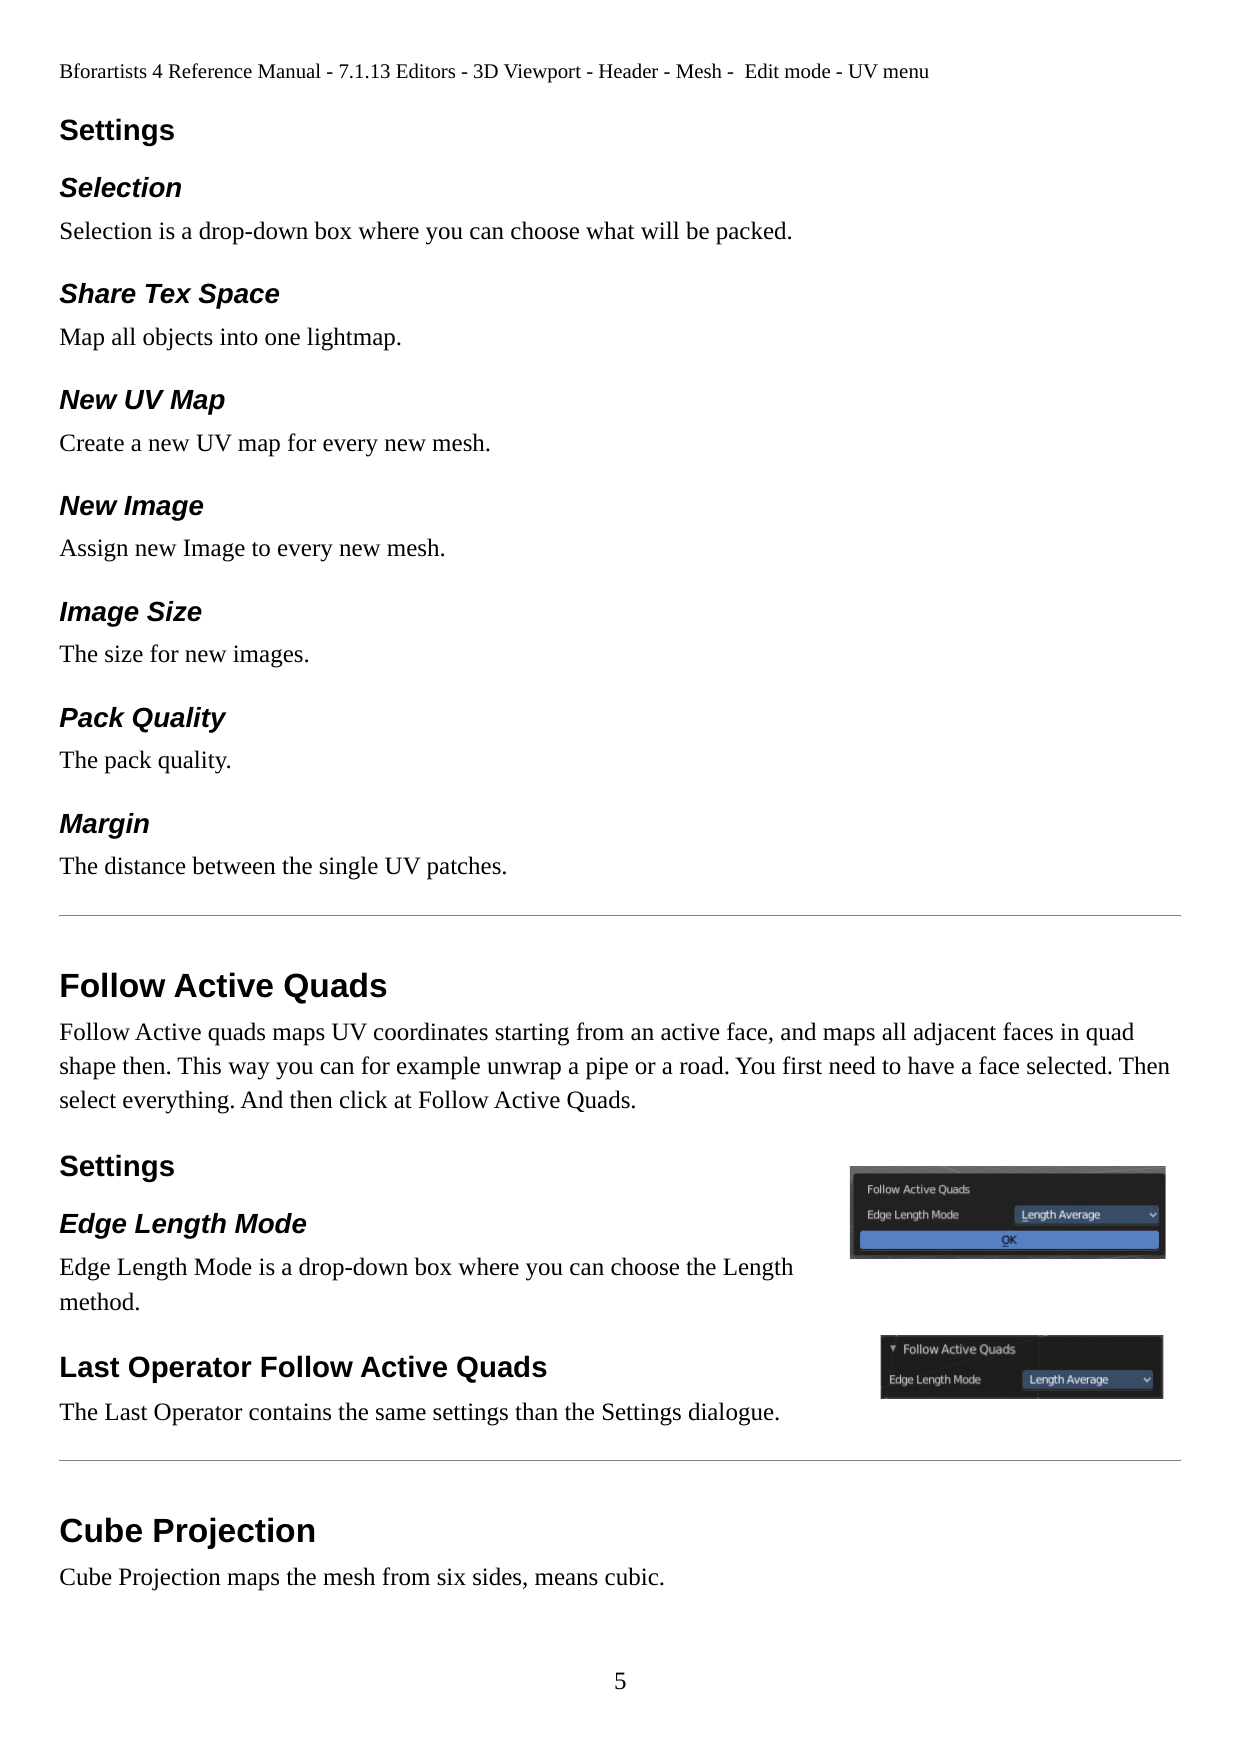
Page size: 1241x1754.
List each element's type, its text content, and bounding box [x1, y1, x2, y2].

subtitle Pack Quality [59, 701, 1181, 733]
subtitle Follow Active Quads [59, 965, 1181, 1004]
subtitle Image Size [59, 595, 1181, 627]
text The distance between the single UV patches. [59, 851, 1181, 880]
text Edge Length Mode is a drop-down box where you can choose the Length method. [59, 1252, 1181, 1316]
subtitle [1166, 1208, 1181, 1240]
subtitle Last Operator Follow Active Quads [59, 1350, 880, 1384]
text The Last Operator contains the same settings than the Settings dialogue. [59, 1397, 1181, 1425]
subtitle Share Tex Space [59, 277, 1181, 309]
text Create a new UV map for every new mesh. [59, 428, 1181, 456]
text The size for new images. [59, 639, 1181, 668]
text Map all objects into one lightmap. [59, 322, 1181, 350]
subtitle Settings [59, 113, 1181, 146]
subtitle New Image [59, 489, 1181, 521]
subtitle Selection [59, 171, 1181, 203]
subtitle Cube Projection [59, 1511, 1181, 1549]
subtitle Settings [59, 1149, 1181, 1183]
subtitle New UV Map [59, 383, 1181, 415]
subtitle Edge Length Mode [59, 1208, 849, 1240]
text Follow Active quads maps UV coordinates starting from an active face, and maps all adjacent faces in quad shape then. This way you can for example unwrap a pipe or a road. You first need to have a face selected. Then select everything. And then click at Follow Active Quads. [59, 1017, 1181, 1114]
text Assign new Image to every new mesh. [59, 533, 1181, 562]
text Cube Projection maps the mesh from six sides, means cubic. [59, 1562, 1181, 1591]
text Selection is a drop-down box where you can choose what will be packed. [59, 216, 1181, 244]
subtitle Margin [59, 807, 1181, 839]
picture [880, 1335, 1164, 1399]
picture [849, 1166, 1166, 1259]
text The pack quality. [59, 745, 1181, 774]
